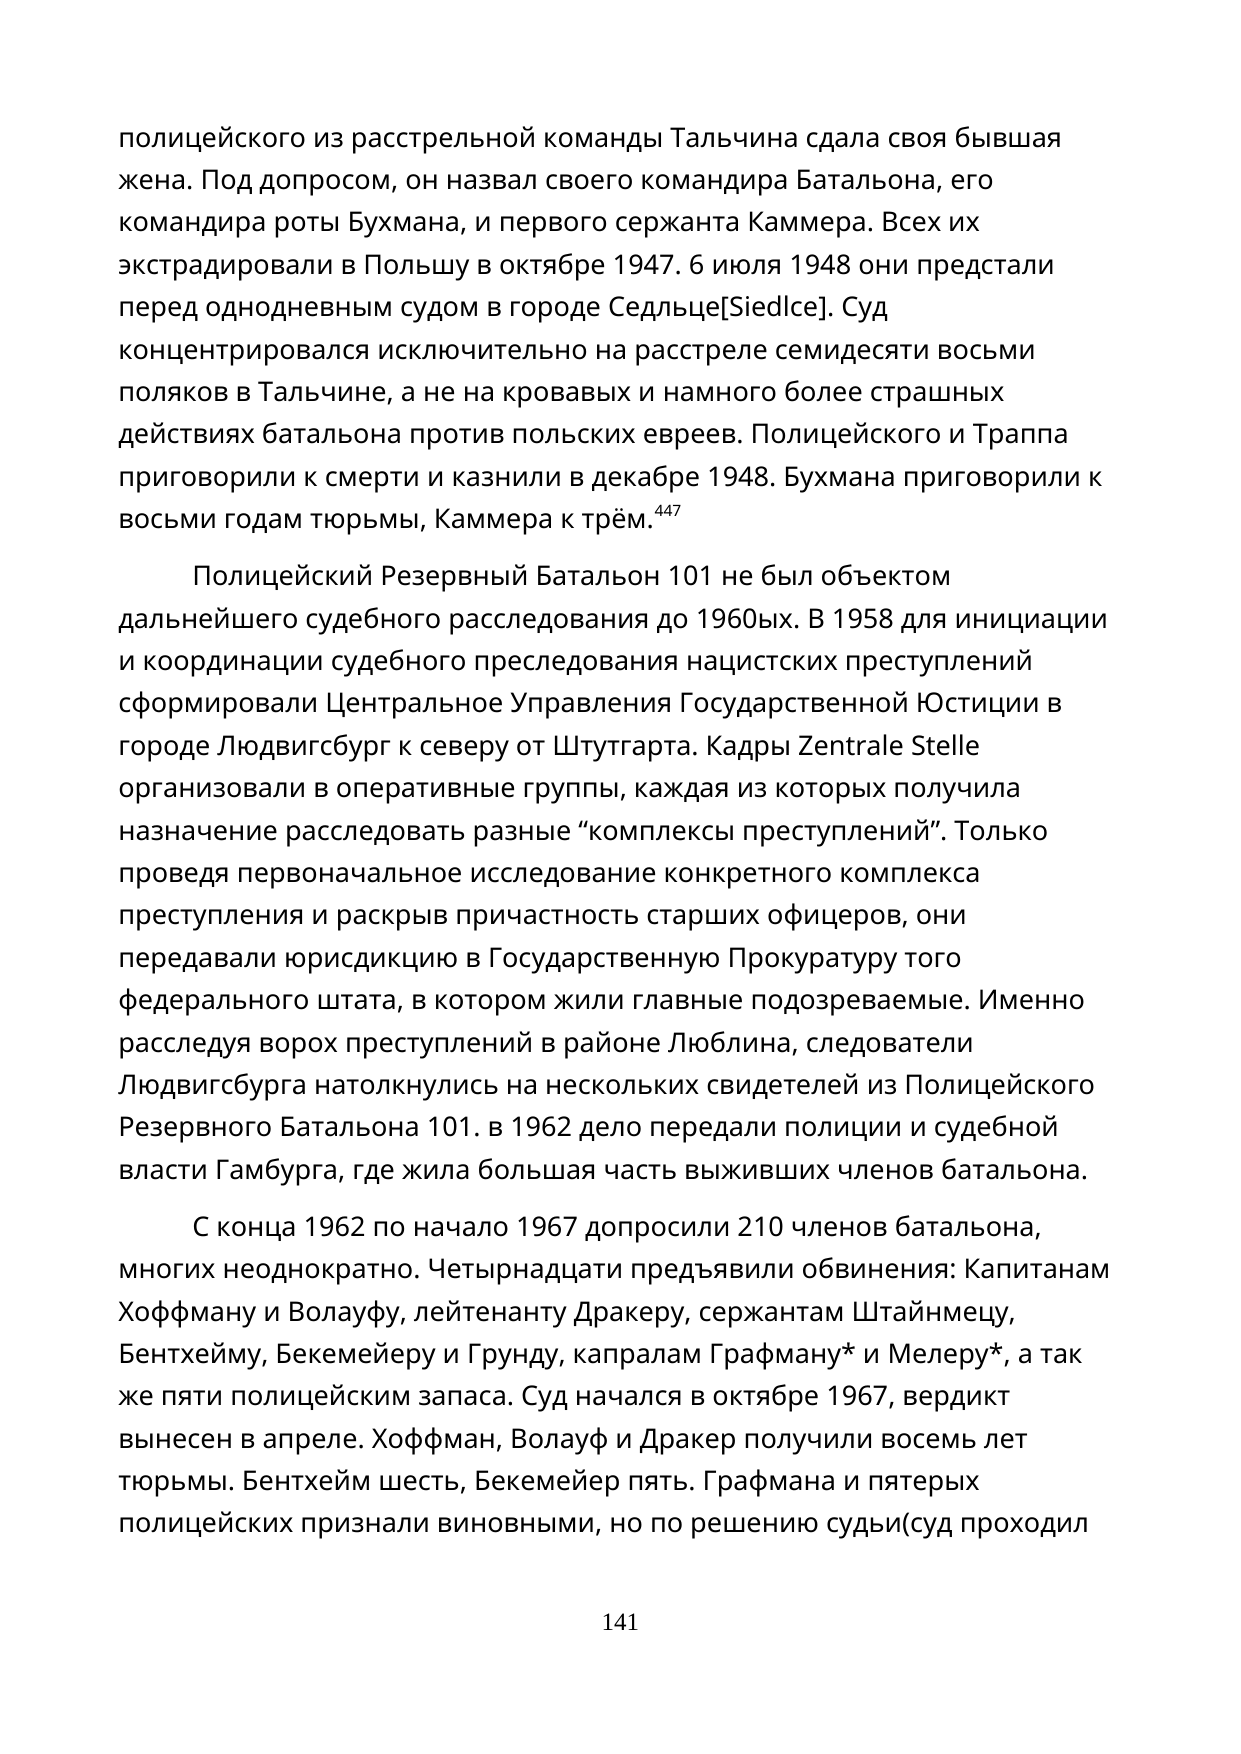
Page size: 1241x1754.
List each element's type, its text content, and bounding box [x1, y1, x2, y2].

text полицейского из расстрельной команды Тальчина сдала своя бывшая жена. Под допросом, он назвал своего командира Батальона, его командира роты Бухмана, и первого сержанта Каммера. Всех их экстрадировали в Польшу в октябре 1947. 6 июля 1948 они предстали перед однодневным судом в городе Седльце[Siedlce]. Суд концентрировался исключительно на расстреле семидесяти восьми поляков в Тальчине, а не на кровавых и намного более страшных действиях батальона против польских евреев. Полицейского и Траппа приговорили к смерти и казнили в декабре 1948. Бухмана приговорили к восьми годам тюрьмы, Каммера к трём. [118, 118, 1122, 537]
text Полицейский Резервный Батальон 101 не был объектом дальнейшего судебного расследования до 1960ых. В 1958 для инициации и координации судебного преследования нацистских преступлений сформировали Центральное Управления Государственной Юстиции в городе Людвигсбург к северу от Штутгарта. Кадры Zentrale Stelle организовали в оперативные группы, каждая из которых получила назначение расследовать разные “комплексы преступлений”. Только проведя первоначальное исследование конкретного комплекса преступления и раскрыв причастность старших офицеров, они передавали юрисдикцию в Государственную Прокуратуру того федерального штата, в котором жили главные подозреваемые. Именно расследуя ворох преступлений в районе Люблина, следователи Людвигсбурга натолкнулись на нескольких свидетелей из Полицейского Резервного Батальона 101. в 1962 дело передали полиции и судебной власти Гамбурга, где жила большая часть выживших членов батальона. [118, 557, 1122, 1187]
text С конца 1962 по начало 1967 допросили 210 членов батальона, многих неоднократно. Четырнадцати предъявили обвинения: Капитанам Хоффману и Волауфу, лейтенанту Дракеру, сержантам Штайнмецу, Бентхейму, Бекемейеру и Грунду, капралам Графману* и Мелеру*, а так же пяти полицейским запаса. Суд начался в октябре 1967, вердикт вынесен в апреле. Хоффман, Волауф и Дракер получили восемь лет тюрьмы. Бентхейм шесть, Бекемейер пять. Графмана и пятерых полицейских признали виновными, но по решению судьи(суд проходил [118, 1207, 1122, 1541]
